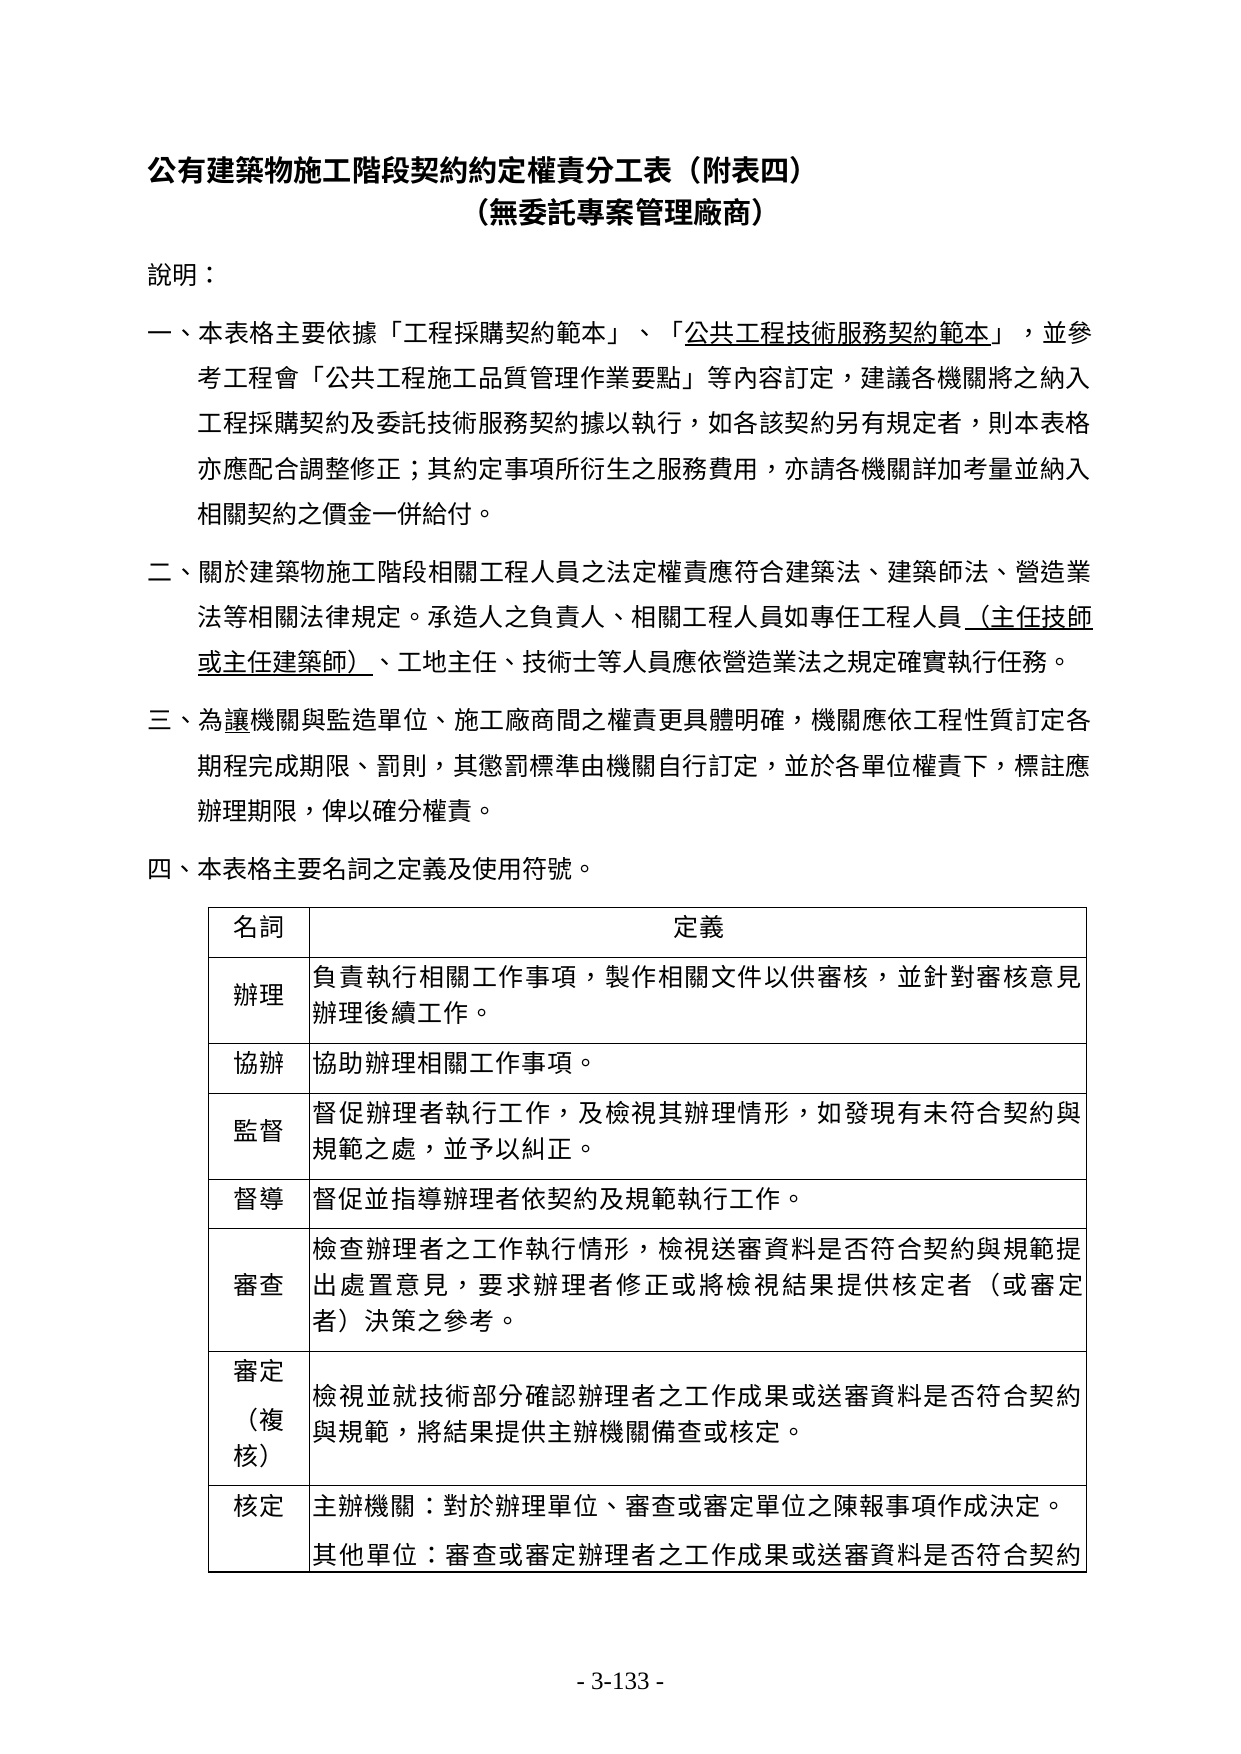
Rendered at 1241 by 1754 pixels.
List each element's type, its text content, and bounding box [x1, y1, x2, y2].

text 四、本表格主要名詞之定義及使用符號。 [148, 849, 1092, 885]
table_cell 監督 [209, 1094, 309, 1178]
table_cell 協助辦理相關工作事項。 [310, 1044, 1086, 1092]
table_cell 督導 [209, 1180, 309, 1228]
table_cell 檢查辦理者之工作執行情形，檢視送審資料是否符合契約與規範提出處置意見，要求辦理者修正或將檢視結果提供核定者（或審定者）決策之參考。 [310, 1229, 1086, 1351]
table_cell 審查 [209, 1229, 309, 1351]
table_header 名詞 [209, 908, 309, 957]
text （無委託專案管理廠商） [148, 190, 1092, 232]
text 說明： [148, 255, 1092, 292]
table_cell 主辦機關：對於辦理單位、審查或審定單位之陳報事項作成決定。 其他單位：審查或審定辦理者之工作成果或送審資料是否符合契約 [310, 1486, 1086, 1571]
table_cell 督促辦理者執行工作，及檢視其辦理情形，如發現有未符合契約與規範之處，並予以糾正。 [310, 1094, 1086, 1178]
text 二、關於建築物施工階段相關工程人員之法定權責應符合建築法、建築師法、營造業法等相關法律規定。承造人之負責人、相關工程人員如專任工程人員（主任技師或主任建築師）、工地主任、技術士等人員應依營造業法之規定確實執行任務。 [148, 552, 1092, 679]
table_header 定義 [310, 908, 1086, 957]
table_cell 核定 [209, 1486, 309, 1571]
text 一、本表格主要依據「工程採購契約範本」、「公共工程技術服務契約範本」，並參考工程會「公共工程施工品質管理作業要點」等內容訂定，建議各機關將之納入工程採購契約及委託技術服務契約據以執行，如各該契約另有規定者，則本表格亦應配合調整修正；其約定事項所衍生之服務費用，亦請各機關詳加考量並納入相關契約之價金一併給付。 [148, 313, 1092, 531]
table_cell 檢視並就技術部分確認辦理者之工作成果或送審資料是否符合契約與規範，將結果提供主辦機關備查或核定。 [310, 1352, 1086, 1485]
table_cell 協辦 [209, 1044, 309, 1092]
table_cell 負責執行相關工作事項，製作相關文件以供審核，並針對審核意見辦理後續工作。 [310, 958, 1086, 1043]
text 三、為讓機關與監造單位、施工廠商間之權責更具體明確，機關應依工程性質訂定各期程完成期限、罰則，其懲罰標準由機關自行訂定，並於各單位權責下，標註應辦理期限，俾以確分權責。 [148, 701, 1092, 827]
table_cell 辦理 [209, 958, 309, 1043]
table_cell 審定 （複核） [209, 1352, 309, 1485]
table_cell 督促並指導辦理者依契約及規範執行工作。 [310, 1180, 1086, 1228]
text 公有建築物施工階段契約約定權責分工表（附表四） [148, 148, 1092, 190]
